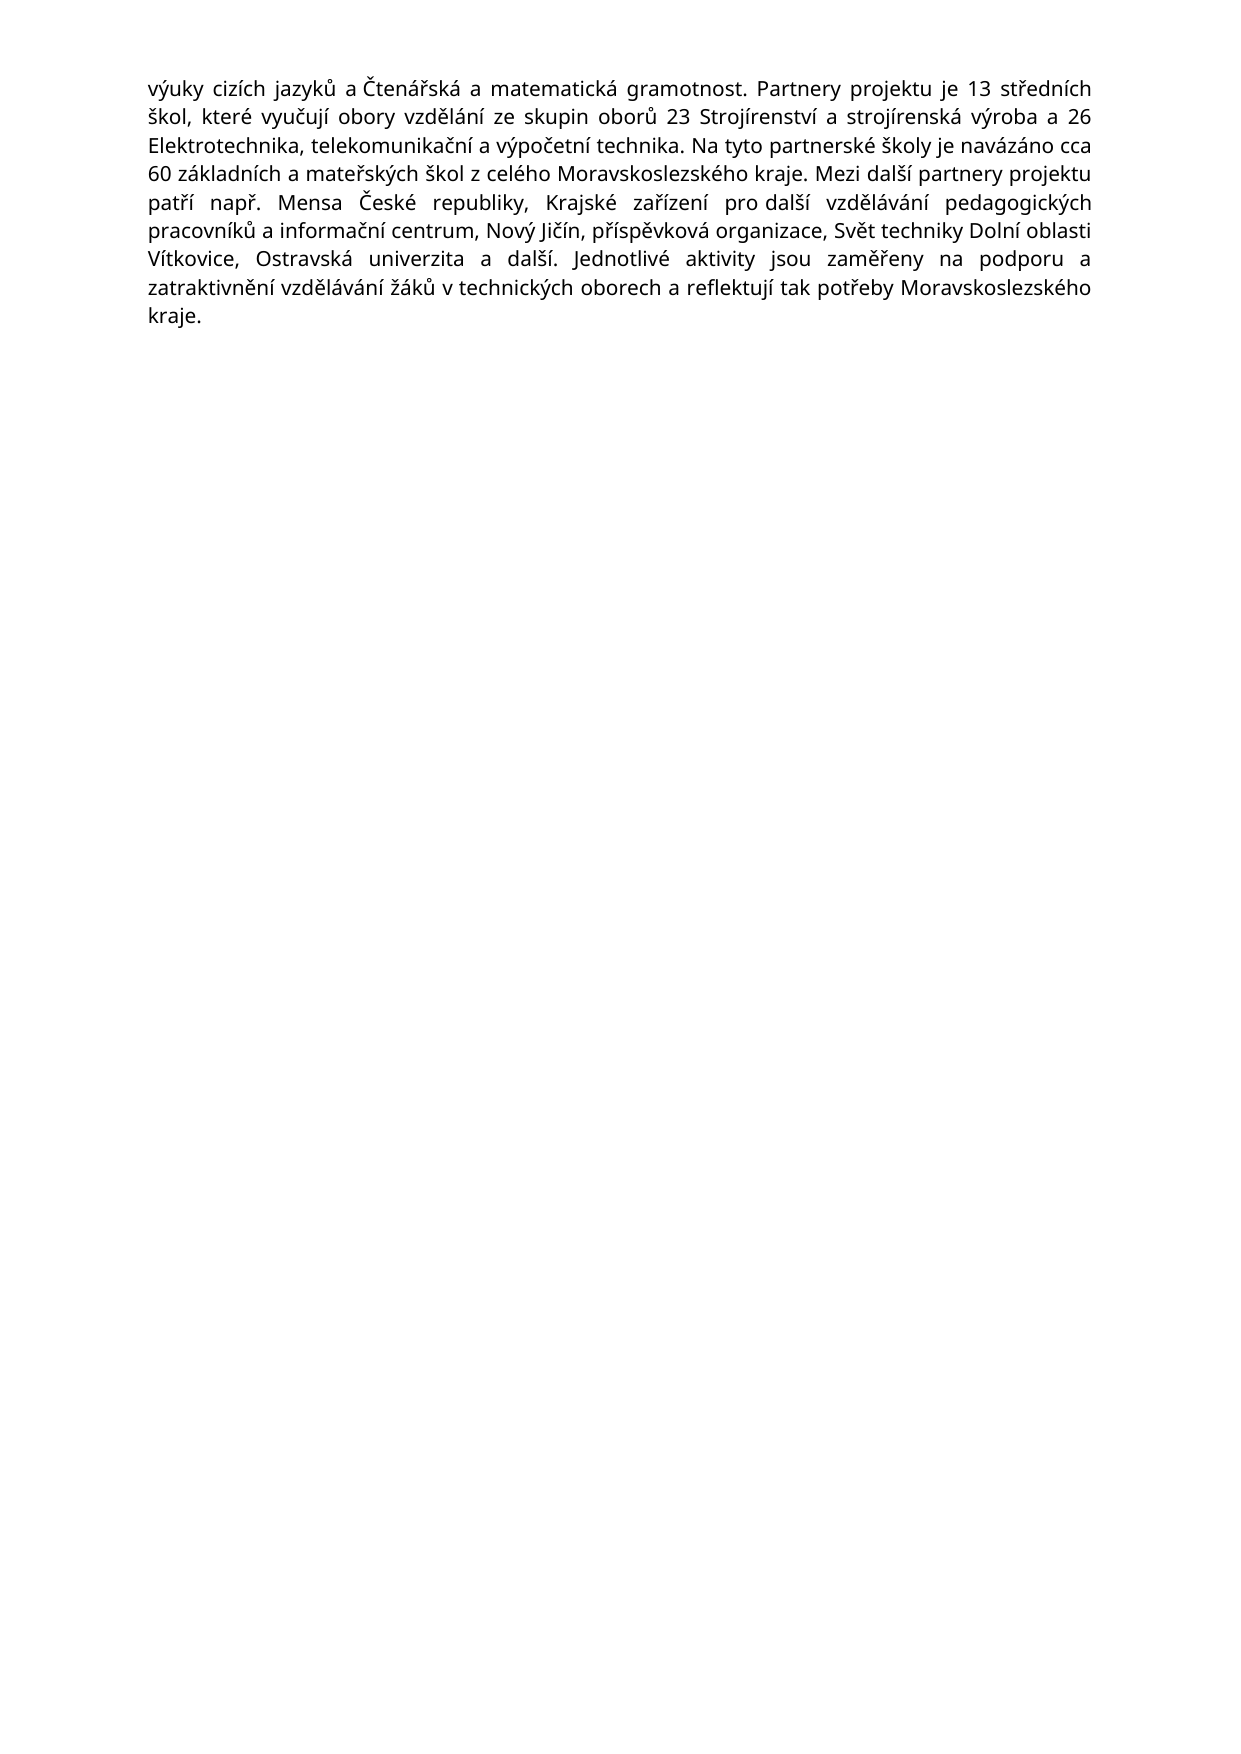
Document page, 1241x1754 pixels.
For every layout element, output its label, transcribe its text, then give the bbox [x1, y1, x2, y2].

text výuky cizích jazyků a Čtenářská a matematická gramotnost. Partnery projektu je 13 středních škol, které vyučují obory vzdělání ze skupin oborů 23 Strojírenství a strojírenská výroba a 26 Elektrotechnika, telekomunikační a výpočetní technika. Na tyto partnerské školy je navázáno cca 60 základních a mateřských škol z celého Moravskoslezského kraje. Mezi další partnery projektu patří např. Mensa České republiky, Krajské zařízení pro další vzdělávání pedagogických pracovníků a informační centrum, Nový Jičín, příspěvková organizace, Svět techniky Dolní oblasti Vítkovice, Ostravská univerzita a další. Jednotlivé aktivity jsou zaměřeny na podporu a zatraktivnění vzdělávání žáků v technických oborech a reflektují tak potřeby Moravskoslezského kraje. [148, 74, 1092, 330]
